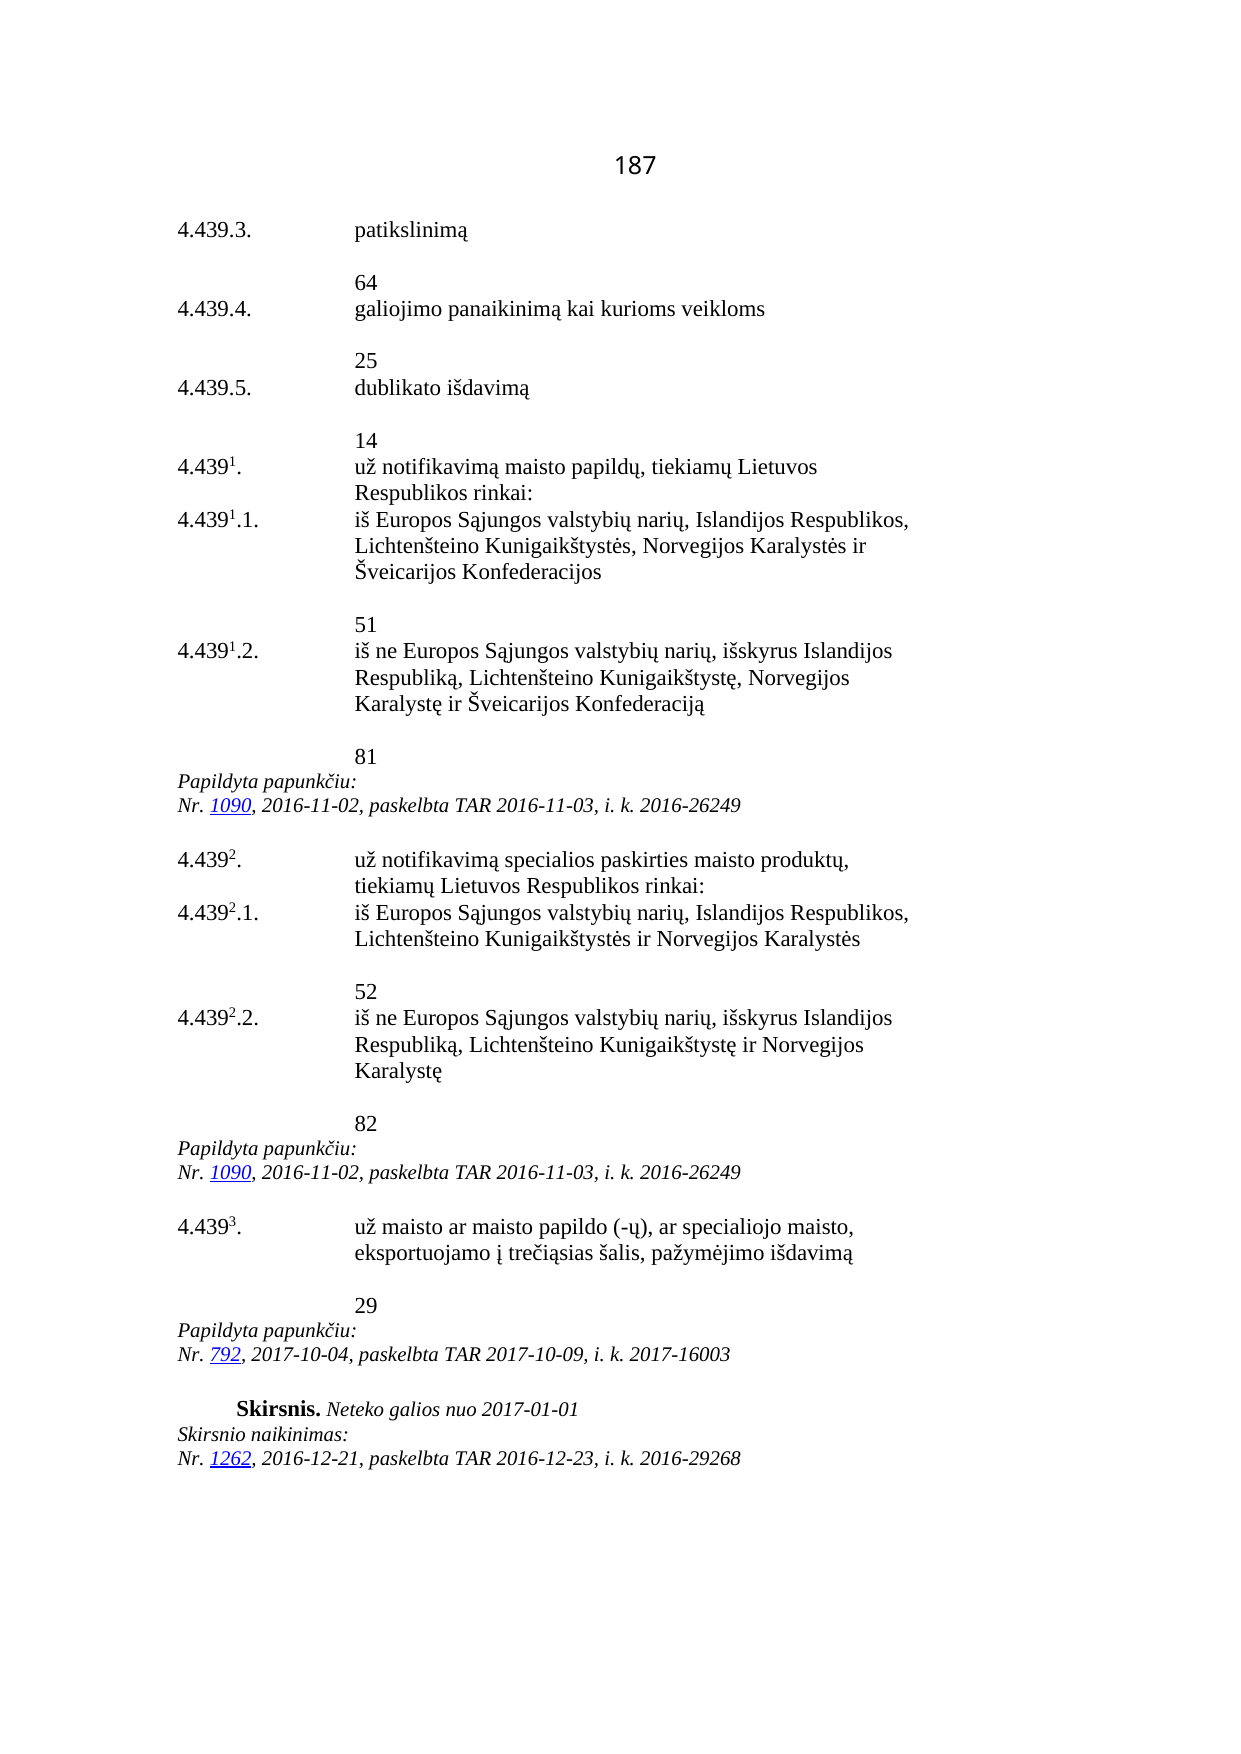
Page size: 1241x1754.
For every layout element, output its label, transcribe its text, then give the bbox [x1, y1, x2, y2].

text 4.439.4. galiojimo panaikinimą kai kurioms veikloms 25 [177, 295, 945, 374]
text 4.4392.1. iš Europos Sąjungos valstybių narių, Islandijos Respublikos, [177, 899, 945, 925]
text 4.4393. už maisto ar maisto papildo (-ų), ar specialiojo maisto, [177, 1213, 945, 1239]
text 4.4392.2. iš ne Europos Sąjungos valstybių narių, išskyrus Islandijos [177, 1004, 945, 1031]
text Papildyta papunkčiu: [177, 1136, 1093, 1160]
text 4.4392. už notifikavimą specialios paskirties maisto produktų, [177, 846, 945, 872]
text Papildyta papunkčiu: [177, 1318, 1093, 1342]
text Šveicarijos Konfederacijos 51 [354, 558, 945, 637]
text Karalystę ir Šveicarijos Konfederaciją 81 [354, 690, 945, 769]
text Nr. 1090, 2016-11-02, paskelbta TAR 2016-11-03, i. k. 2016-26249 [177, 1160, 1093, 1184]
text eksportuojamo į trečiąsias šalis, pažymėjimo išdavimą 29 [354, 1239, 945, 1318]
text Respublikos rinkai: [354, 479, 945, 506]
text Karalystę 82 [354, 1057, 945, 1136]
text tiekiamų Lietuvos Respublikos rinkai: [354, 872, 945, 899]
text Nr. 1262, 2016-12-21, paskelbta TAR 2016-12-23, i. k. 2016-29268 [177, 1446, 1093, 1470]
text Skirsnis. Neteko galios nuo 2017-01-01 [177, 1395, 1093, 1422]
text Respubliką, Lichtenšteino Kunigaikštystę ir Norvegijos [354, 1031, 945, 1057]
text Skirsnio naikinimas: [177, 1422, 1093, 1446]
text Respubliką, Lichtenšteino Kunigaikštystę, Norvegijos [354, 664, 945, 690]
text 4.4391.1. iš Europos Sąjungos valstybių narių, Islandijos Respublikos, [177, 506, 945, 532]
text Nr. 792, 2017-10-04, paskelbta TAR 2017-10-09, i. k. 2017-16003 [177, 1342, 1093, 1366]
text Papildyta papunkčiu: [177, 769, 1093, 793]
text 4.439.3. patikslinimą 64 [177, 216, 945, 295]
text Nr. 1090, 2016-11-02, paskelbta TAR 2016-11-03, i. k. 2016-26249 [177, 793, 1093, 817]
text 4.4391. už notifikavimą maisto papildų, tiekiamų Lietuvos [177, 453, 945, 479]
text Lichtenšteino Kunigaikštystės ir Norvegijos Karalystės 52 [354, 925, 945, 1004]
text Lichtenšteino Kunigaikštystės, Norvegijos Karalystės ir [354, 532, 945, 558]
text 4.4391.2. iš ne Europos Sąjungos valstybių narių, išskyrus Islandijos [177, 637, 945, 664]
text 4.439.5. dublikato išdavimą 14 [177, 374, 945, 453]
